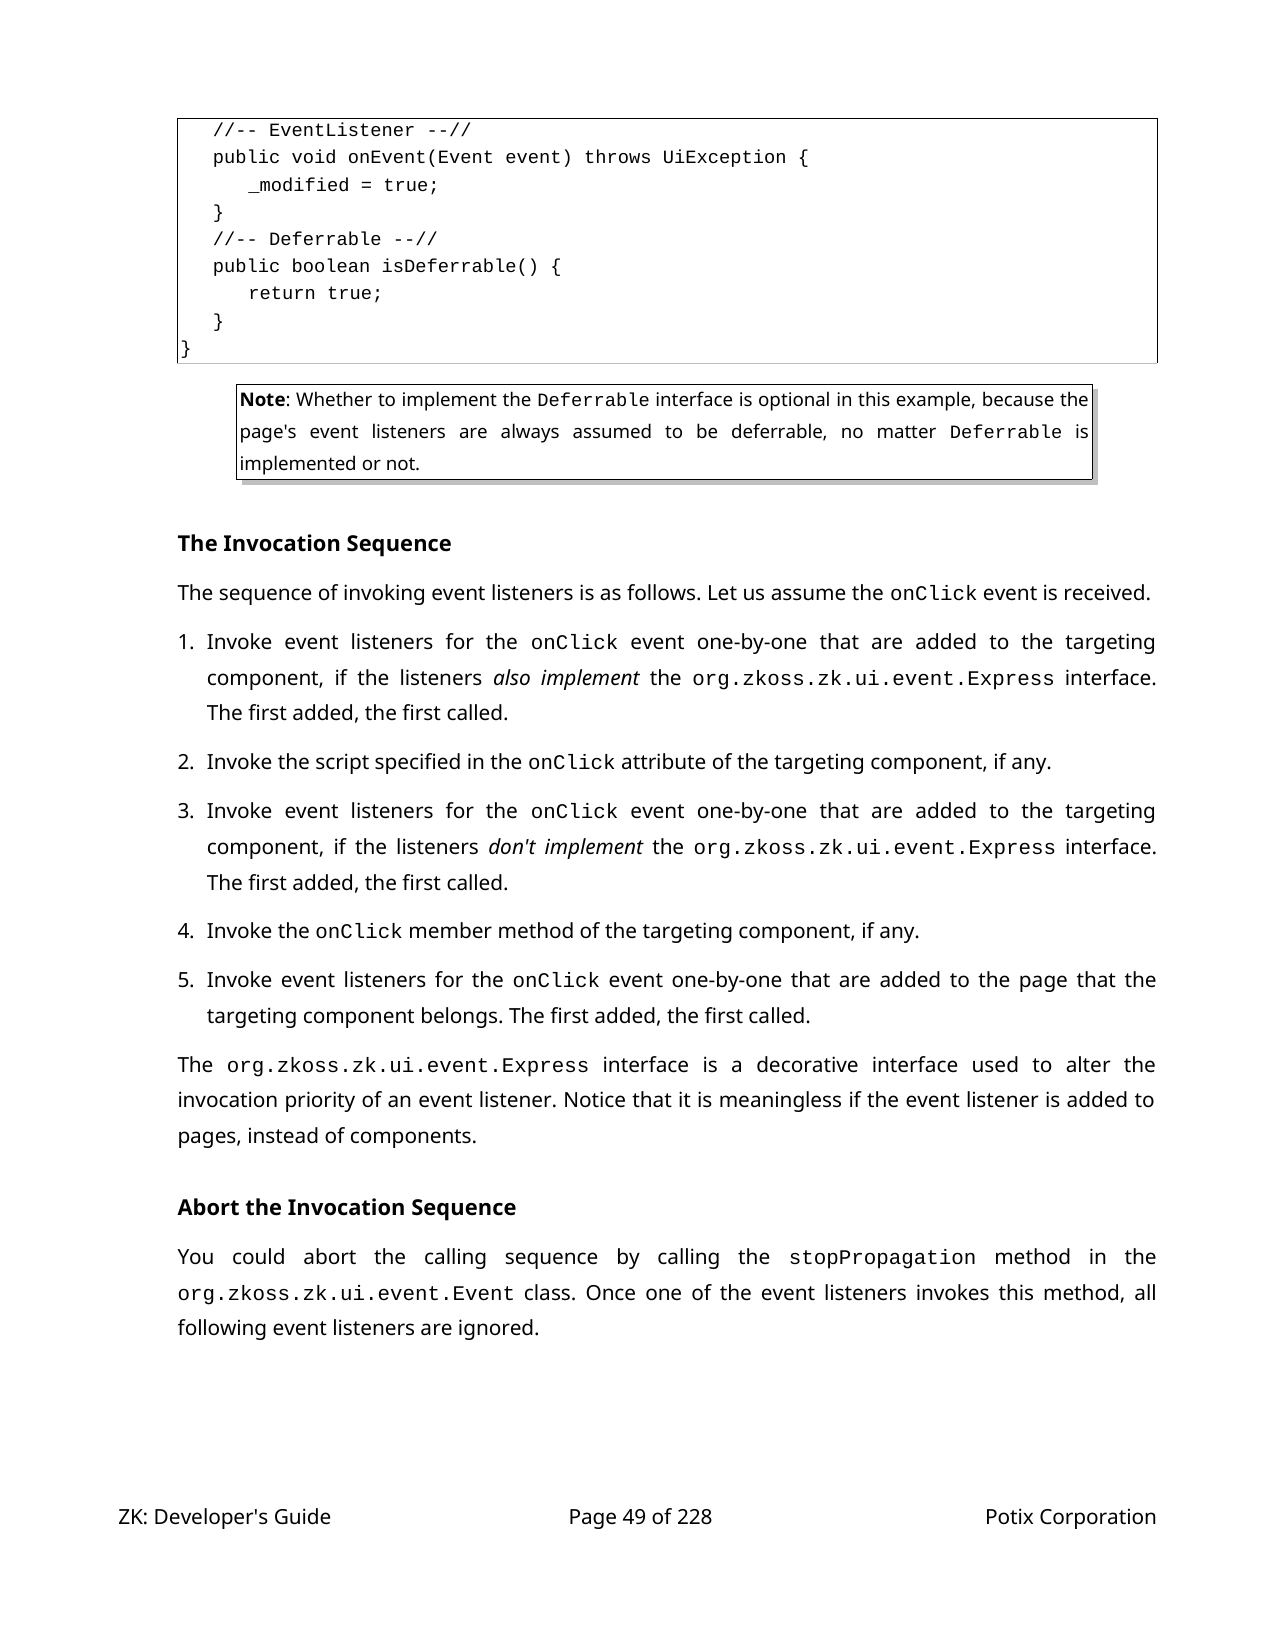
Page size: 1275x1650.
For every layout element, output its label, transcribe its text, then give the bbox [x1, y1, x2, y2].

text Note: Whether to implement the Deferrable interface is optional in this example, because the page's event listeners are always assumed to be deferrable, no matter Deferrable is implemented or not. [237, 385, 1092, 479]
list Invoke event listeners for the onClick event one-by-one that are added to the targeting component, if the listeners don't implement the org.zkoss.zk.ui.event.Express interface. The first added, the first called. [177, 797, 1157, 896]
list Invoke the script specified in the onClick attribute of the targeting component, if any. [177, 747, 1157, 776]
text return true; [178, 281, 1157, 306]
subtitle The Invocation Sequence [177, 528, 1157, 558]
text public boolean isDeferrable() { [178, 254, 1157, 278]
text You could abort the calling sequence by calling the stopPropagation method in the org.zkoss.zk.ui.event.Event class. Once one of the event listeners invokes this method, all following event listeners are ignored. [177, 1242, 1157, 1341]
text } [178, 336, 1157, 363]
text _modified = true; [178, 172, 1157, 197]
text The org.zkoss.zk.ui.event.Express interface is a decorative interface used to alter the invocation priority of an event listener. Notice that it is meaningless if the event listener is added to pages, instead of components. [177, 1050, 1157, 1149]
text The sequence of invoking event listeners is as follows. Let us assume the onClick event is received. [177, 578, 1157, 607]
subtitle Abort the Invocation Sequence [177, 1191, 1157, 1221]
text //-- Deferrable --// [178, 227, 1157, 251]
text } [178, 200, 1157, 224]
text public void onEvent(Event event) throws UiException { [178, 145, 1157, 169]
list Invoke the onClick member method of the targeting component, if any. [177, 916, 1157, 945]
text } [178, 308, 1157, 333]
list Invoke event listeners for the onClick event one-by-one that are added to the page that the targeting component belongs. The first added, the first called. [177, 966, 1157, 1029]
list Invoke event listeners for the onClick event one-by-one that are added to the targeting component, if the listeners also implement the org.zkoss.zk.ui.event.Express interface. The first added, the first called. [177, 627, 1157, 727]
text //-- EventListener --// [178, 119, 1157, 142]
